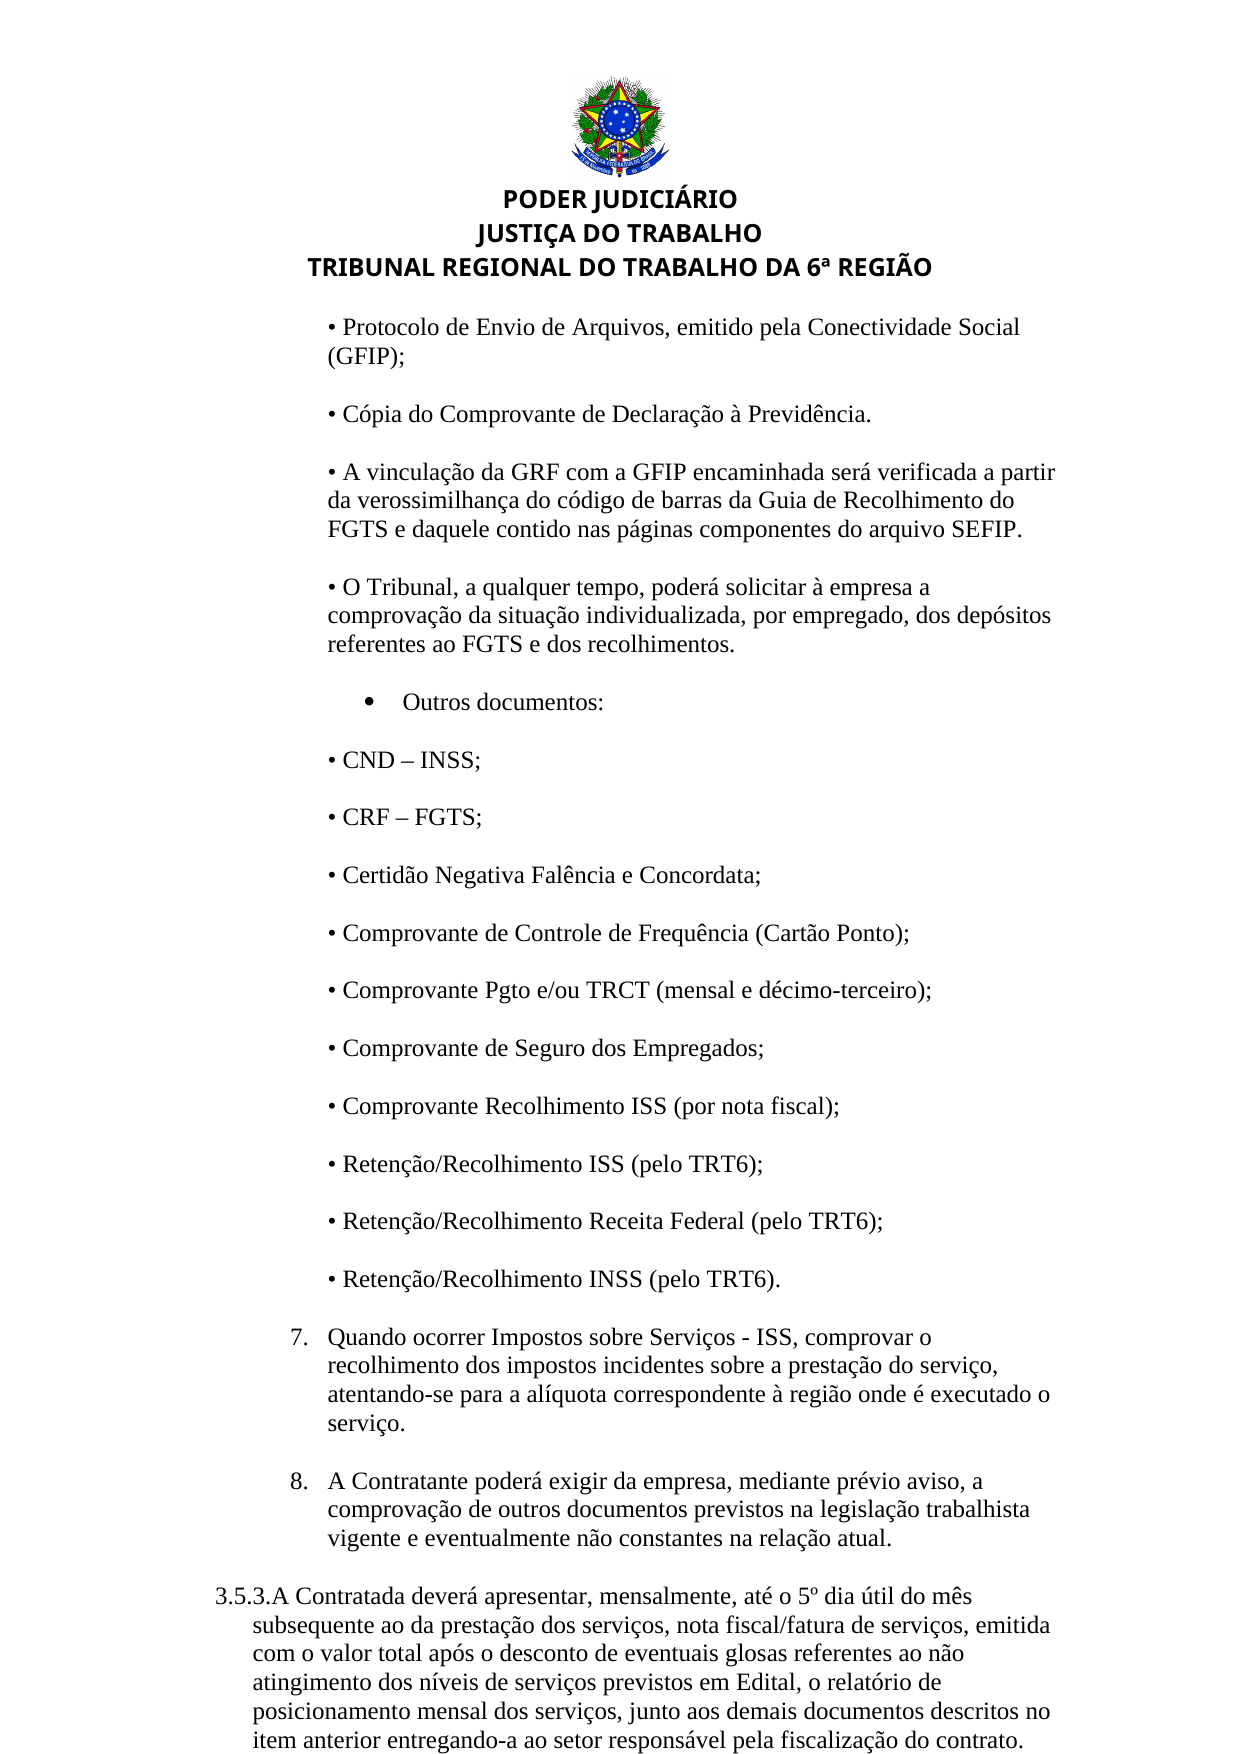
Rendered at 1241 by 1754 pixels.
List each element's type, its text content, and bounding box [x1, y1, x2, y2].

text • Comprovante de Controle de Frequência (Cartão Ponto); [327, 918, 1063, 947]
list Outros documentos: [365, 687, 1063, 716]
text • Comprovante Recolhimento ISS (por nota fiscal); [327, 1091, 1063, 1120]
list Quando ocorrer Impostos sobre Serviços - ISS, comprovar o recolhimento dos impostos incidentes sobre a prestação do serviço, atentando-se para a alíquota correspondente à região onde é executado o serviço. [290, 1322, 1063, 1437]
text • Comprovante Pgto e/ou TRCT (mensal e décimo-terceiro); [327, 976, 1063, 1004]
text • A vinculação da GRF com a GFIP encaminhada será verificada a partir da verossimilhança do código de barras da Guia de Recolhimento do FGTS e daquele contido nas páginas componentes do arquivo SEFIP. [327, 457, 1063, 543]
list A Contratada deverá apresentar, mensalmente, até o 5º dia útil do mês subsequente ao da prestação dos serviços, nota fiscal/fatura de serviços, emitida com o valor total após o desconto de eventuais glosas referentes ao não atingimento dos níveis de serviços previstos em Edital, o relatório de posicionamento mensal dos serviços, junto aos demais documentos descritos no item anterior entregando-a ao setor responsável pela fiscalização do contrato. [215, 1581, 1063, 1753]
text • Retenção/Recolhimento Receita Federal (pelo TRT6); [327, 1206, 1063, 1235]
text • Cópia do Comprovante de Declaração à Previdência. [327, 399, 1063, 428]
text • O Tribunal, a qualquer tempo, poderá solicitar à empresa a comprovação da situação individualizada, por empregado, dos depósitos referentes ao FGTS e dos recolhimentos. [327, 572, 1063, 658]
list A Contratante poderá exigir da empresa, mediante prévio aviso, a comprovação de outros documentos previstos na legislação trabalhista vigente e eventualmente não constantes na relação atual. [290, 1466, 1063, 1552]
text • Certidão Negativa Falência e Concordata; [327, 860, 1063, 889]
text • Retenção/Recolhimento ISS (pelo TRT6); [327, 1149, 1063, 1177]
text • CND – INSS; [327, 745, 1063, 773]
text • Protocolo de Envio de Arquivos, emitido pela Conectividade Social (GFIP); [327, 312, 1063, 370]
text • Comprovante de Seguro dos Empregados; [327, 1033, 1063, 1062]
text • Retenção/Recolhimento INSS (pelo TRT6). [327, 1264, 1063, 1293]
text • CRF – FGTS; [327, 802, 1063, 831]
